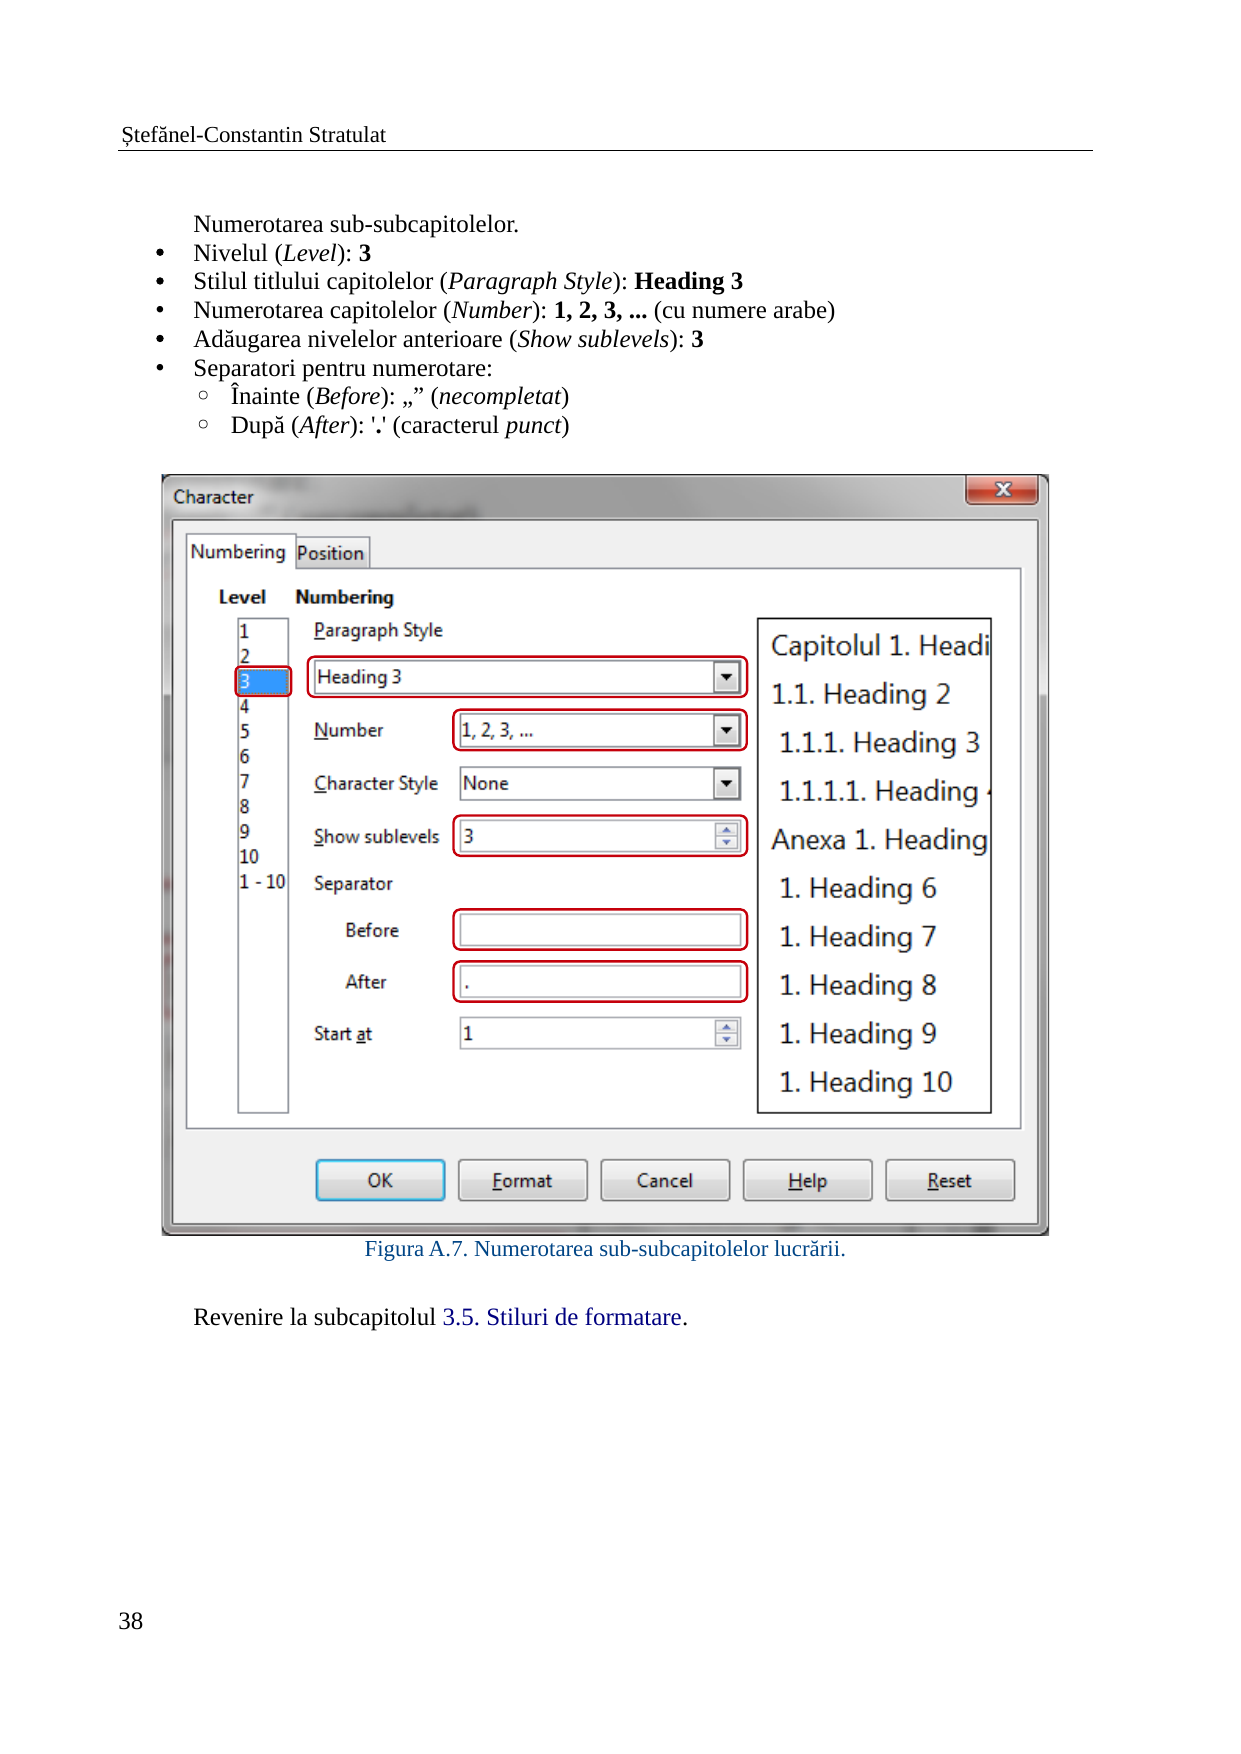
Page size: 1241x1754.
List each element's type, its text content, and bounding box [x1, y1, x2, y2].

list După (After): '.' (caracterul punct) [193, 410, 1093, 439]
list Stilul titlului capitolelor (Paragraph Style): Heading 3 [156, 266, 1093, 295]
list Nivelul (Level): 3 [156, 238, 1093, 266]
text Numerotarea sub-subcapitolelor. [118, 209, 1093, 238]
list Numerotarea capitolelor (Number): 1, 2, 3, ... (cu numere arabe) [156, 295, 1093, 324]
list Adăugarea nivelelor anterioare (Show sublevels): 3 [156, 324, 1093, 353]
text Figura A.7. Numerotarea sub-subcapitolelor lucrării. [118, 1236, 1092, 1261]
picture [161, 474, 1050, 1236]
list Separatori pentru numerotare: [156, 353, 1093, 381]
list Înainte (Before): „” (necompletat) [193, 381, 1093, 410]
text Revenire la subcapitolul 3.5. Stiluri de formatare. [118, 1302, 1093, 1331]
